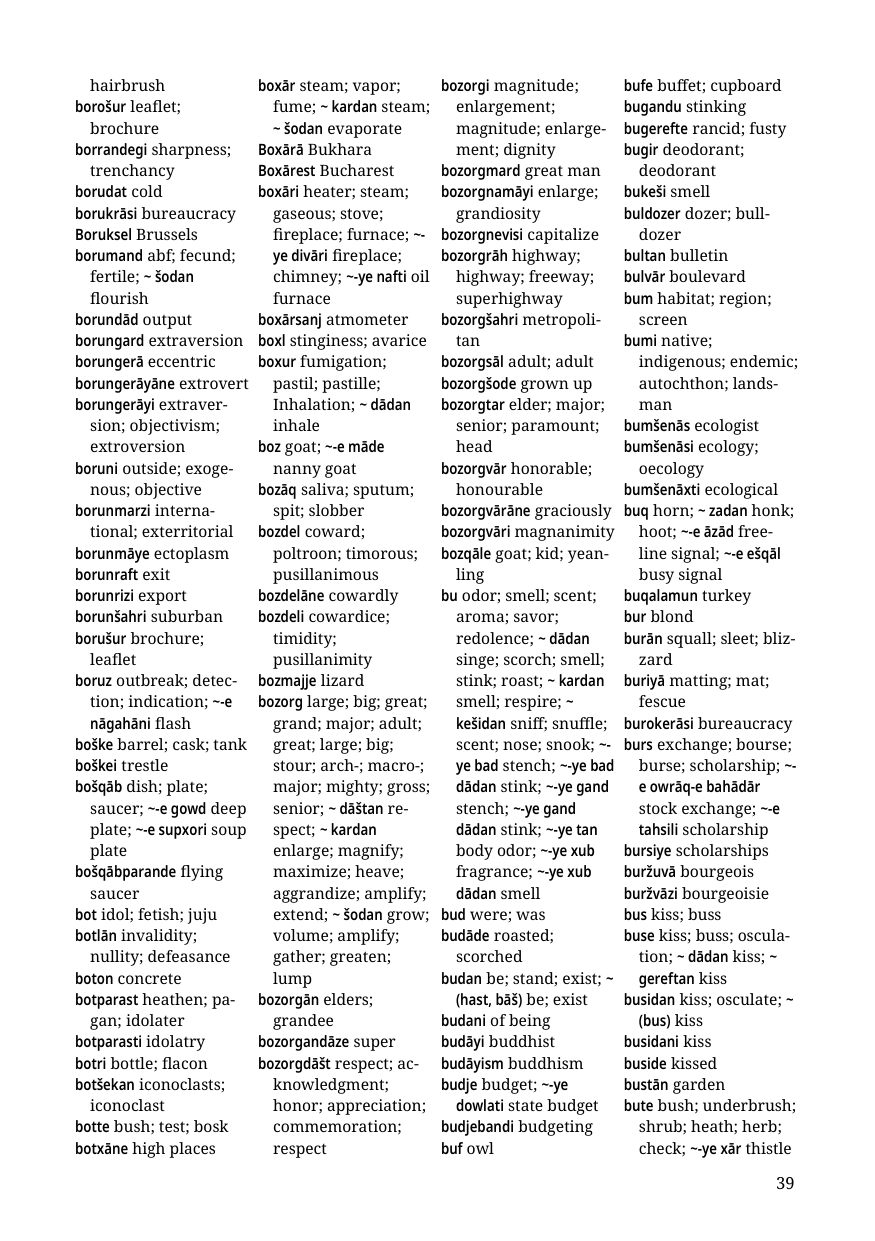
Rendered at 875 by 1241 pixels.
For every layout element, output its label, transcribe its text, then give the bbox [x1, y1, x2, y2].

text boton concrete [75, 967, 250, 989]
text bozdel coward; poltroon; timo­rous; pusillanimous [258, 521, 433, 585]
text bultan bulletin [624, 245, 799, 266]
text bozqāle goat; kid; yean­ling [441, 542, 616, 585]
text bozorgsāl adult; adult [441, 351, 616, 372]
text bozdeli cowardice; timidity; pusillanimity [258, 606, 433, 670]
text bozorgdāšt respect; ac­knowledgment; honor; ap­preciation; commemorat­ion; respect [258, 1052, 433, 1159]
text borunmarzi interna­tional; ex­territorial [75, 500, 250, 542]
text bugerefte rancid; fusty [624, 117, 799, 139]
text bozorg large; big; great; grand; major; adult; great; large; big; stour; arch-; macro-; major; mighty; gross; senior; ~ dāštan re­spect; ~ kardan enlarge; magnify; maxi­mize; heave; aggrandize; am­plify; extend; ~ šodan grow; vol­ume; amplify; gather; greaten; lump [258, 691, 433, 989]
text borungard extraversion [75, 330, 250, 351]
text hair­brush [75, 75, 250, 96]
text botlān invalidity; nullity; de­feasance [75, 925, 250, 967]
text bozorgvāri magnanimity [441, 521, 616, 542]
text boxl stinginess; avarice [258, 330, 433, 351]
text botte bush; test; bosk [75, 1116, 250, 1137]
text bošqāb dish; plate; saucer; ~-e gowd deep plate; ~-e supxori soup plate [75, 776, 250, 861]
text buriyā matting; mat; fes­cue [624, 670, 799, 712]
text bukeši smell [624, 181, 799, 202]
text borumand abf; fecund; fer­tile; ~ šodan flourish [75, 245, 250, 309]
text borunmāye ectoplasm [75, 542, 250, 564]
text bozorgvārāne graciously [441, 500, 616, 521]
text bumšenāxti ecological [624, 479, 799, 500]
text botri bottle; flacon [75, 1052, 250, 1074]
text boškei trestle [75, 755, 250, 776]
text boxur fumigation; pastil; pastille; Inhalation; ~ dādan inhale [258, 351, 433, 436]
text bum habitat; region; screen [624, 287, 799, 330]
text Boxārest Bucharest [258, 160, 433, 181]
text buldozer dozer; bull­dozer [624, 202, 799, 245]
text busidani kiss [624, 1031, 799, 1052]
text botparasti idolatry [75, 1031, 250, 1052]
text bulvār boulevard [624, 266, 799, 287]
text boxārsanj atmometer [258, 309, 433, 330]
text burs exchange; bourse; burse; scholarship; ~-e owrāq-e bahādār stock exchange; ~-e tahsili scholarship [624, 734, 799, 840]
text bus kiss; buss [624, 904, 799, 925]
text budjebandi budgeting [441, 1116, 616, 1137]
text borudat cold [75, 181, 250, 202]
text bozorgšode grown up [441, 372, 616, 394]
text buse kiss; buss; oscula­tion; ~ dādan kiss; ~ gereftan kiss [624, 925, 799, 989]
text bugandu stinking [624, 96, 799, 117]
text bozdelāne cowardly [258, 585, 433, 606]
text bugir deodorant; deodor­ant [624, 139, 799, 181]
text boruz outbreak; detec­tion; in­dication; ~-e nāgahāni flash [75, 670, 250, 734]
text buqalamun turkey [624, 585, 799, 606]
text buržvāzi bourgeoisie [624, 882, 799, 904]
text boške barrel; cask; tank [75, 734, 250, 755]
text bu odor; smell; scent; aroma; savor; redolence; ~ dādan singe; scorch; smell; stink; roast; ~ kardan smell; respire; ~ kešidan sniff; snuffle; scent; nose; snook; ~-ye bad stench; ~-ye bad dādan stink; ~-ye gand stench; ~-ye gand dādan stink; ~-ye tan body odor; ~-ye xub fragrance; ~-ye xub dādan smell [441, 585, 616, 904]
text bozorgšahri metropoli­tan [441, 309, 616, 351]
text bumšenās ecologist [624, 415, 799, 436]
text borungerāyāne extro­vert [75, 372, 250, 394]
text burokerāsi bureaucracy [624, 712, 799, 734]
text bozāq saliva; sputum; spit; slobber [258, 479, 433, 521]
text borungerā eccentric [75, 351, 250, 372]
text borošur leaflet; brochure [75, 96, 250, 139]
text bozorgān elders; grandee [258, 989, 433, 1031]
text botšekan iconoclasts; icono­clast [75, 1074, 250, 1116]
text bozorgnevisi capitalize [441, 224, 616, 245]
text budāyi buddhist [441, 1031, 616, 1052]
text buside kissed [624, 1052, 799, 1074]
text borušur brochure; leaflet [75, 627, 250, 670]
text boxār steam; vapor; fume; ~ kardan steam; ~ šodan evapo­rate [258, 75, 433, 139]
text bustān garden [624, 1074, 799, 1095]
text bozorgrāh highway; high­way; freeway; superhighw­ay [441, 245, 616, 309]
text borungerāyi extraver­sion; ob­jectivism; extro­version [75, 394, 250, 457]
text bošqābparande flying saucer [75, 861, 250, 904]
text bumi native; indigenous; en­demic; autochthon; lands­man [624, 330, 799, 415]
text buq horn; ~ zadan honk; hoot; ~-e āzād free-line signal; ~-e ešqāl busy sig­nal [624, 500, 799, 585]
text bur blond [624, 606, 799, 627]
text bud were; was [441, 904, 616, 925]
text buržuvā bourgeois [624, 861, 799, 882]
text borunšahri suburban [75, 606, 250, 627]
text bozorgi magnitude; enlarge­ment; magnitude; enlarge­ment; dignity [441, 75, 616, 160]
text Boruksel Brussels [75, 224, 250, 245]
text borunrizi export [75, 585, 250, 606]
text bozorgtar elder; major; se­nior; paramount; head [441, 394, 616, 457]
text botparast heathen; pa­gan; idol­ater [75, 989, 250, 1031]
text bufe buffet; cupboard [624, 75, 799, 96]
text botxāne high places [75, 1137, 250, 1159]
text borundād output [75, 309, 250, 330]
text borukrāsi bureaucracy [75, 202, 250, 224]
text borunraft exit [75, 564, 250, 585]
text buf owl [441, 1137, 616, 1159]
text bumšenāsi ecology; oecolo­gy [624, 436, 799, 479]
text bute bush; underbrush; shrub; heath; herb; check; ~-ye xār thistle [624, 1095, 799, 1159]
text budje budget; ~-ye dowlati state budget [441, 1074, 616, 1116]
text burān squall; sleet; bliz­zard [624, 627, 799, 670]
text bozorgvār honorable; hon­ourable [441, 457, 616, 500]
text boxāri heater; steam; gaseous; stove; fireplace; furnace; ~-ye divāri fire­place; chimney; ~-ye nafti oil furnace [258, 181, 433, 309]
text boz goat; ~-e māde nanny goat [258, 436, 433, 479]
text bursiye scholarships [624, 840, 799, 861]
text busidan kiss; osculate; ~ (bus) kiss [624, 989, 799, 1031]
text borrandegi sharpness; tren­chancy [75, 139, 250, 181]
text bot idol; fetish; juju [75, 904, 250, 925]
text budāyism buddhism [441, 1052, 616, 1074]
text budani of being [441, 1010, 616, 1031]
text bozorgmard great man [441, 160, 616, 181]
text bozmajje lizard [258, 670, 433, 691]
text boruni outside; exoge­nous; ob­jective [75, 457, 250, 500]
text budāde roasted; scorched [441, 925, 616, 967]
text budan be; stand; exist; ~ (hast, bāš) be; exist [441, 967, 616, 1010]
text bozorgandāze super [258, 1031, 433, 1052]
text bozorgnamāyi enlarge; grandiosity [441, 181, 616, 224]
text Boxārā Bukhara [258, 139, 433, 160]
